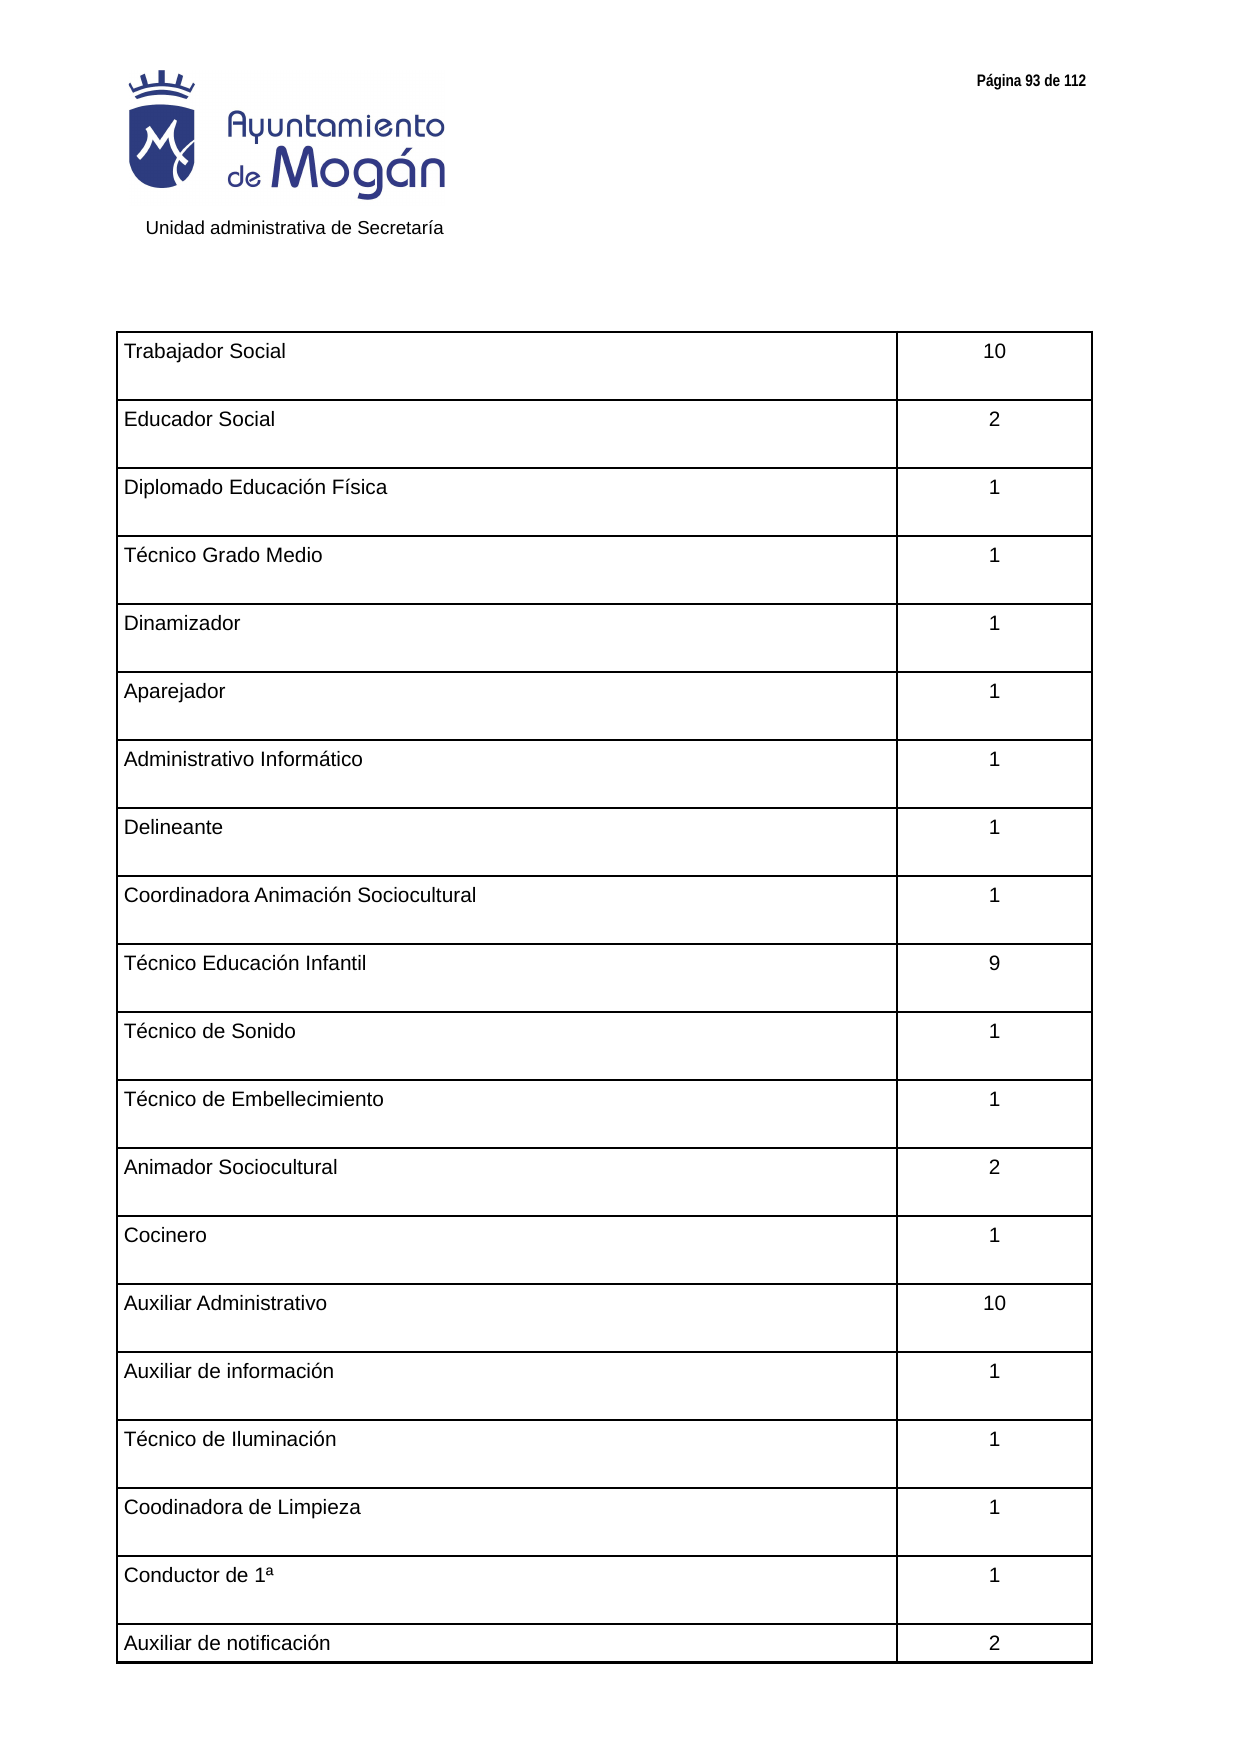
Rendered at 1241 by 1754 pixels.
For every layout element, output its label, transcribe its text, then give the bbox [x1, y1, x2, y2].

table_cell Diplomado Educación Física [118, 469, 896, 534]
table_cell 2 [898, 401, 1091, 467]
table_cell 1 [898, 1421, 1091, 1487]
table_cell Educador Social [118, 401, 896, 467]
table_cell 1 [898, 1013, 1091, 1079]
table_cell Técnico Grado Medio [118, 537, 896, 603]
table_cell 2 [898, 1625, 1091, 1661]
table_cell Auxiliar Administrativo [118, 1285, 896, 1351]
table_cell 1 [898, 605, 1091, 671]
table_cell Auxiliar de notificación [118, 1625, 896, 1661]
table_cell 1 [898, 537, 1091, 603]
table_cell Dinamizador [118, 605, 896, 671]
table_cell Coordinadora Animación Sociocultural [118, 877, 896, 943]
table_cell 1 [898, 469, 1091, 534]
table_cell 1 [898, 1557, 1091, 1623]
table_cell 1 [898, 809, 1091, 875]
table_cell 1 [898, 673, 1091, 739]
table_cell 1 [898, 1081, 1091, 1147]
table_cell Auxiliar de información [118, 1353, 896, 1419]
table_cell 2 [898, 1149, 1091, 1215]
table_cell Conductor de 1ª [118, 1557, 896, 1623]
table_cell Cocinero [118, 1217, 896, 1283]
table_cell 1 [898, 741, 1091, 807]
table_cell Aparejador [118, 673, 896, 739]
table_cell 1 [898, 877, 1091, 943]
table_cell Trabajador Social [118, 333, 896, 398]
table_cell 10 [898, 1285, 1091, 1351]
picture [128, 70, 445, 206]
table_cell 10 [898, 333, 1091, 398]
table_cell Coodinadora de Limpieza [118, 1489, 896, 1555]
table_cell Técnico Educación Infantil [118, 945, 896, 1011]
table_cell Administrativo Informático [118, 741, 896, 807]
table_cell 1 [898, 1217, 1091, 1283]
table_cell 1 [898, 1353, 1091, 1419]
table_cell Delineante [118, 809, 896, 875]
table_cell Técnico de Embellecimiento [118, 1081, 896, 1147]
table_cell Animador Sociocultural [118, 1149, 896, 1215]
table_cell Técnico de Sonido [118, 1013, 896, 1079]
table_cell Técnico de Iluminación [118, 1421, 896, 1487]
table_cell 1 [898, 1489, 1091, 1555]
table_cell 9 [898, 945, 1091, 1011]
